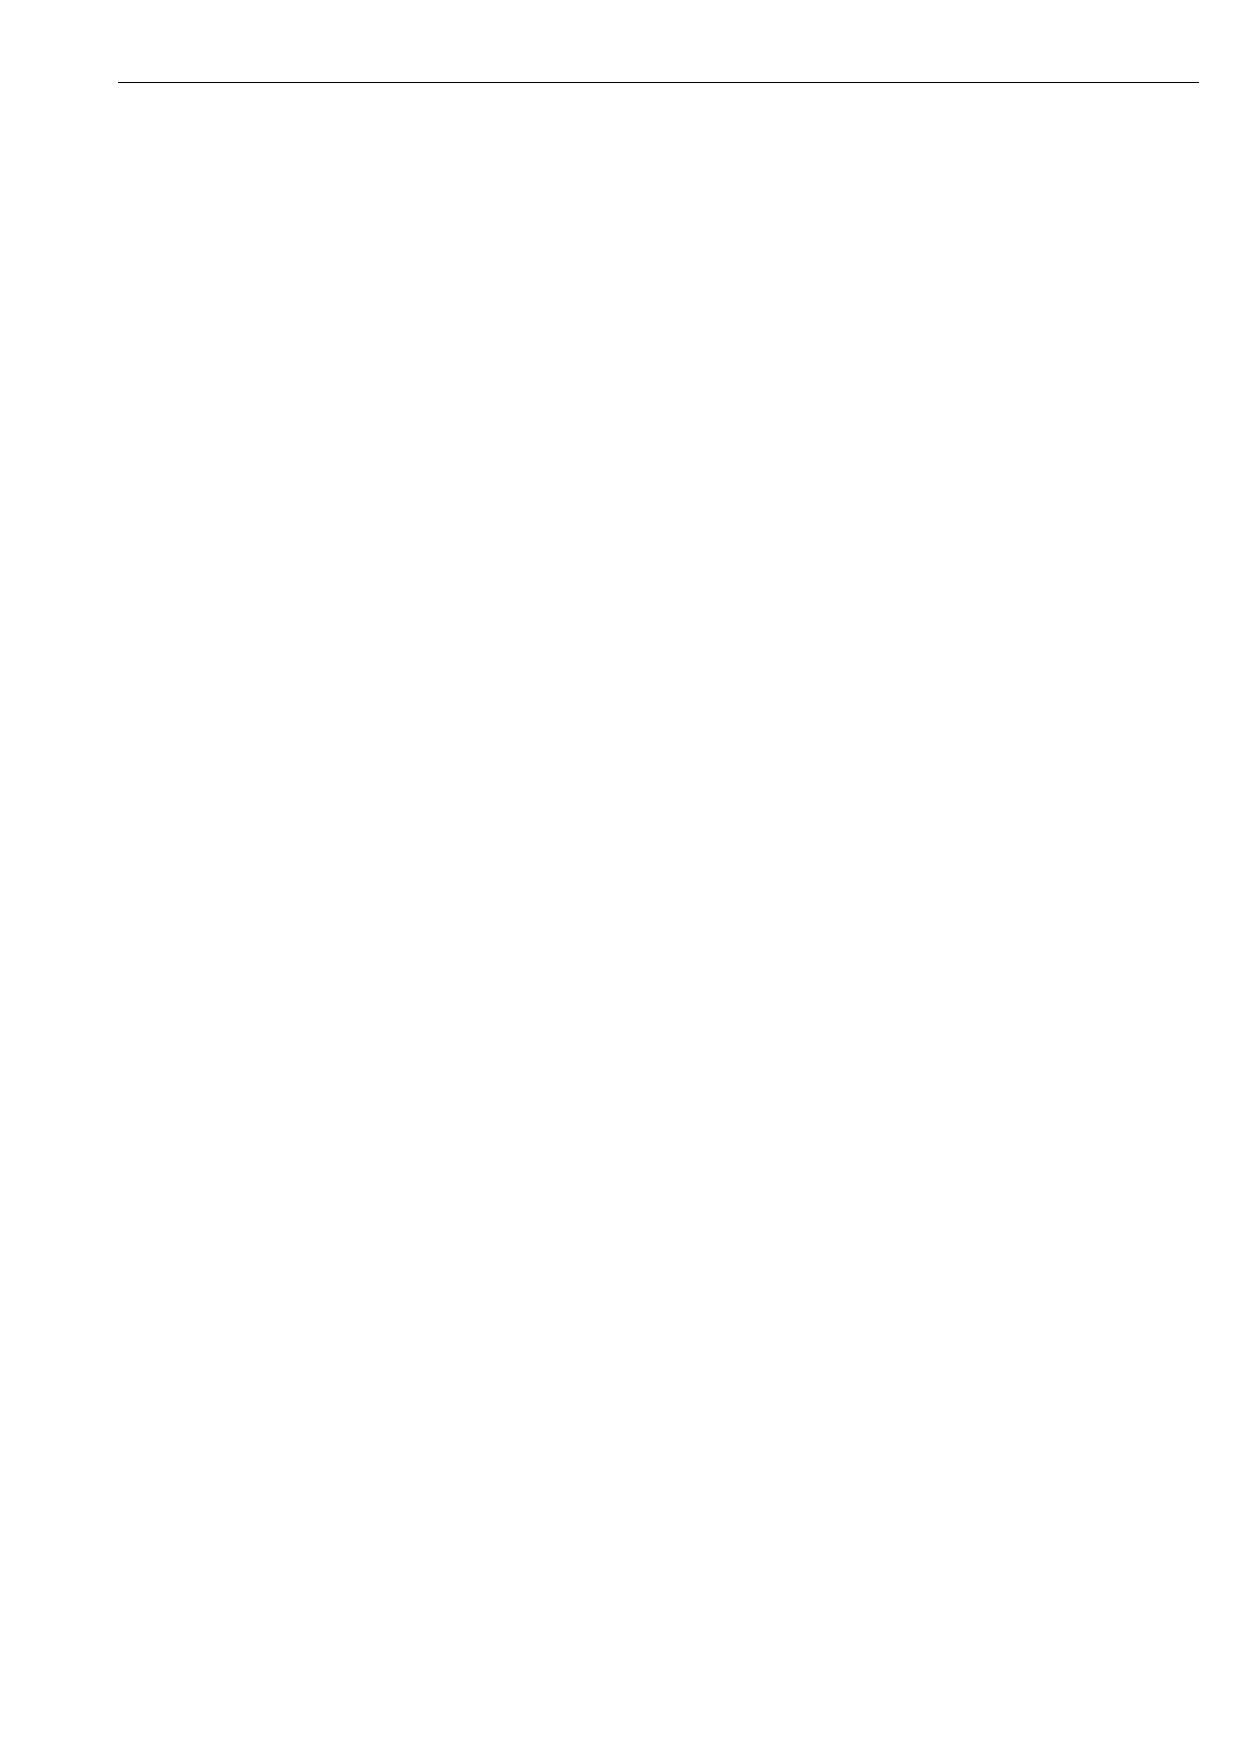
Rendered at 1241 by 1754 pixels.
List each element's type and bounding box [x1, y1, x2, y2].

table_cell [118, 47, 1199, 82]
